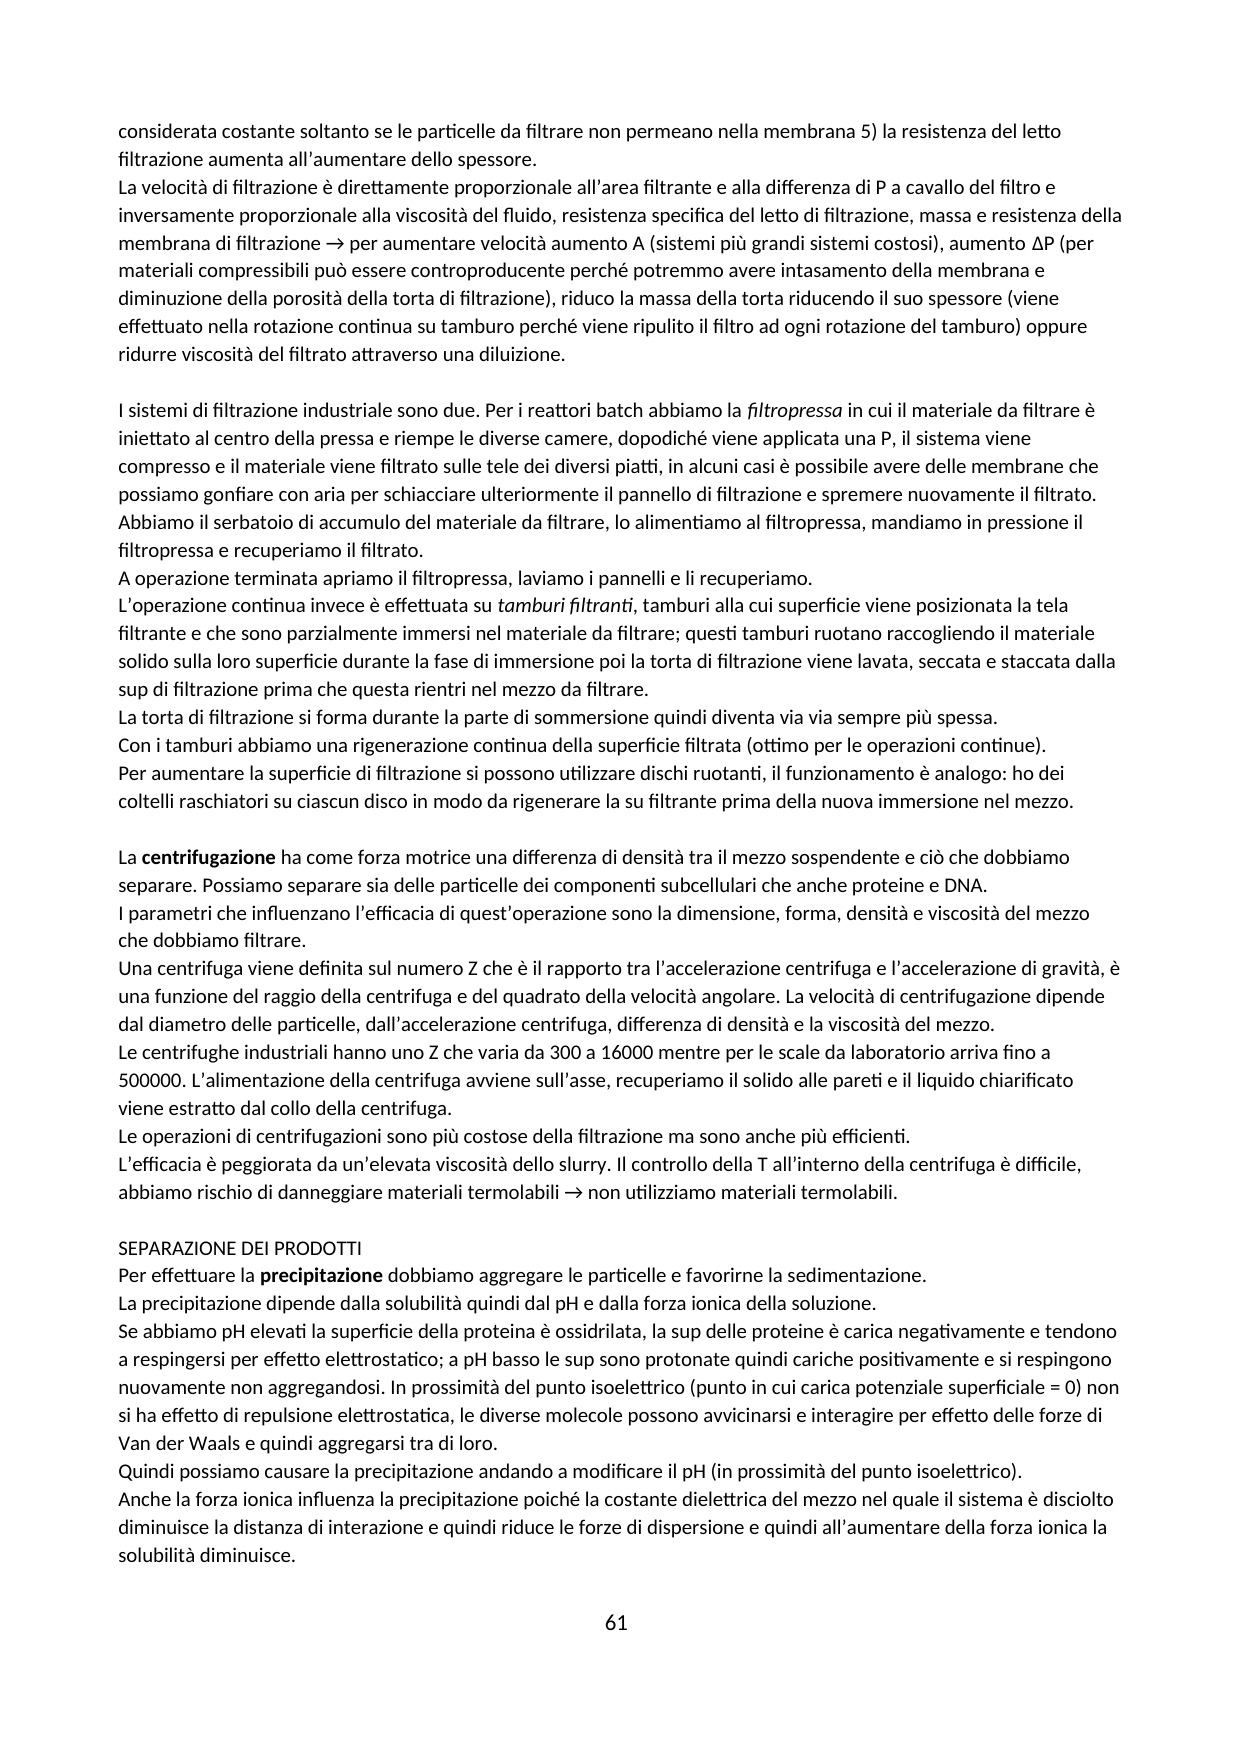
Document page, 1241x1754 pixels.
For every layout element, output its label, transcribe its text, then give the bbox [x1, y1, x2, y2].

text L’operazione continua invece è effettuata su tamburi filtranti, tamburi alla cui superficie viene posizionata la tela filtrante e che sono parzialmente immersi nel materiale da filtrare; questi tamburi ruotano raccogliendo il materiale solido sulla loro superficie durante la fase di immersione poi la torta di filtrazione viene lavata, seccata e staccata dalla sup di filtrazione prima che questa rientri nel mezzo da filtrare. La torta di filtrazione si forma durante la parte di sommersione quindi diventa via via sempre più spessa. Con i tamburi abbiamo una rigenerazione continua della superficie filtrata (ottimo per le operazioni continue). Per aumentare la superficie di filtrazione si possono utilizzare dischi ruotanti, il funzionamento è analogo: ho dei coltelli raschiatori su ciascun disco in modo da rigenerare la su filtrante prima della nuova immersione nel mezzo. La centrifugazione ha come forza motrice una differenza di densità tra il mezzo sospendente e ciò che dobbiamo separare. Possiamo separare sia delle particelle dei componenti subcellulari che anche proteine e DNA. I parametri che influenzano l’efficacia di quest’operazione sono la dimensione, forma, densità e viscosità del mezzo che dobbiamo filtrare. Una centrifuga viene definita sul numero Z che è il rapporto tra l’accelerazione centrifuga e l’accelerazione di gravità, è una funzione del raggio della centrifuga e del quadrato della velocità angolare. La velocità di centrifugazione dipende dal diametro delle particelle, dall’accelerazione centrifuga, differenza di densità e la viscosità del mezzo. Le centrifughe industriali hanno uno Z che varia da 300 a 16000 mentre per le scale da laboratorio arriva fino a 500000. L’alimentazione della centrifuga avviene sull’asse, recuperiamo il solido alle pareti e il liquido chiarificato viene estratto dal collo della centrifuga. Le operazioni di centrifugazioni sono più costose della filtrazione ma sono anche più efficienti. L’efficacia è peggiorata da un’elevata viscosità dello slurry. Il controllo della T all’interno della centrifuga è difficile, abbiamo rischio di danneggiare materiali termolabili → non utilizziamo materiali termolabili. SEPARAZIONE DEI PRODOTTI Per effettuare la precipitazione dobbiamo aggregare le particelle e favorirne la sedimentazione. La precipitazione dipende dalla solubilità quindi dal pH e dalla forza ionica della soluzione. Se abbiamo pH elevati la superficie della proteina è ossidrilata, la sup delle proteine è carica negativamente e tendono a respingersi per effetto elettrostatico; a pH basso le sup sono protonate quindi cariche positivamente e si respingono nuovamente non aggregandosi. In prossimità del punto isoelettrico (punto in cui carica potenziale superficiale = 0) non si ha effetto di repulsione elettrostatica, le diverse molecole possono avvicinarsi e interagire per effetto delle forze di Van der Waals e quindi aggregarsi tra di loro. Quindi possiamo causare la precipitazione andando a modificare il pH (in prossimità del punto isoelettrico). Anche la forza ionica influenza la precipitazione poiché la costante dielettrica del mezzo nel quale il sistema è disciolto diminuisce la distanza di interazione e quindi riduce le forze di dispersione e quindi all’aumentare della forza ionica la solubilità diminuisce. [118, 593, 1124, 1567]
text considerata costante soltanto se le particelle da filtrare non permeano nella membrana 5) la resistenza del letto filtrazione aumenta all’aumentare dello spessore. La velocità di filtrazione è direttamente proporzionale all’area filtrante e alla differenza di P a cavallo del filtro e inversamente proporzionale alla viscosità del fluido, resistenza specifica del letto di filtrazione, massa e resistenza della membrana di filtrazione → per aumentare velocità aumento A (sistemi più grandi sistemi costosi), aumento ΔP (per materiali compressibili può essere controproducente perché potremmo avere intasamento della membrana e diminuzione della porosità della torta di filtrazione), riduco la massa della torta riducendo il suo spessore (viene effettuato nella rotazione continua su tamburo perché viene ripulito il filtro ad ogni rotazione del tamburo) oppure ridurre viscosità del filtrato attraverso una diluizione. I sistemi di filtrazione industriale sono due. Per i reattori batch abbiamo la filtropressa in cui il materiale da filtrare è iniettato al centro della pressa e riempe le diverse camere, dopodiché viene applicata una P, il sistema viene compresso e il materiale viene filtrato sulle tele dei diversi piatti, in alcuni casi è possibile avere delle membrane che possiamo gonfiare con aria per schiacciare ulteriormente il pannello di filtrazione e spremere nuovamente il filtrato. Abbiamo il serbatoio di accumulo del materiale da filtrare, lo alimentiamo al filtropressa, mandiamo in pressione il filtropressa e recuperiamo il filtrato. A operazione terminata apriamo il filtropressa, laviamo i pannelli e li recuperiamo. [118, 118, 1124, 590]
